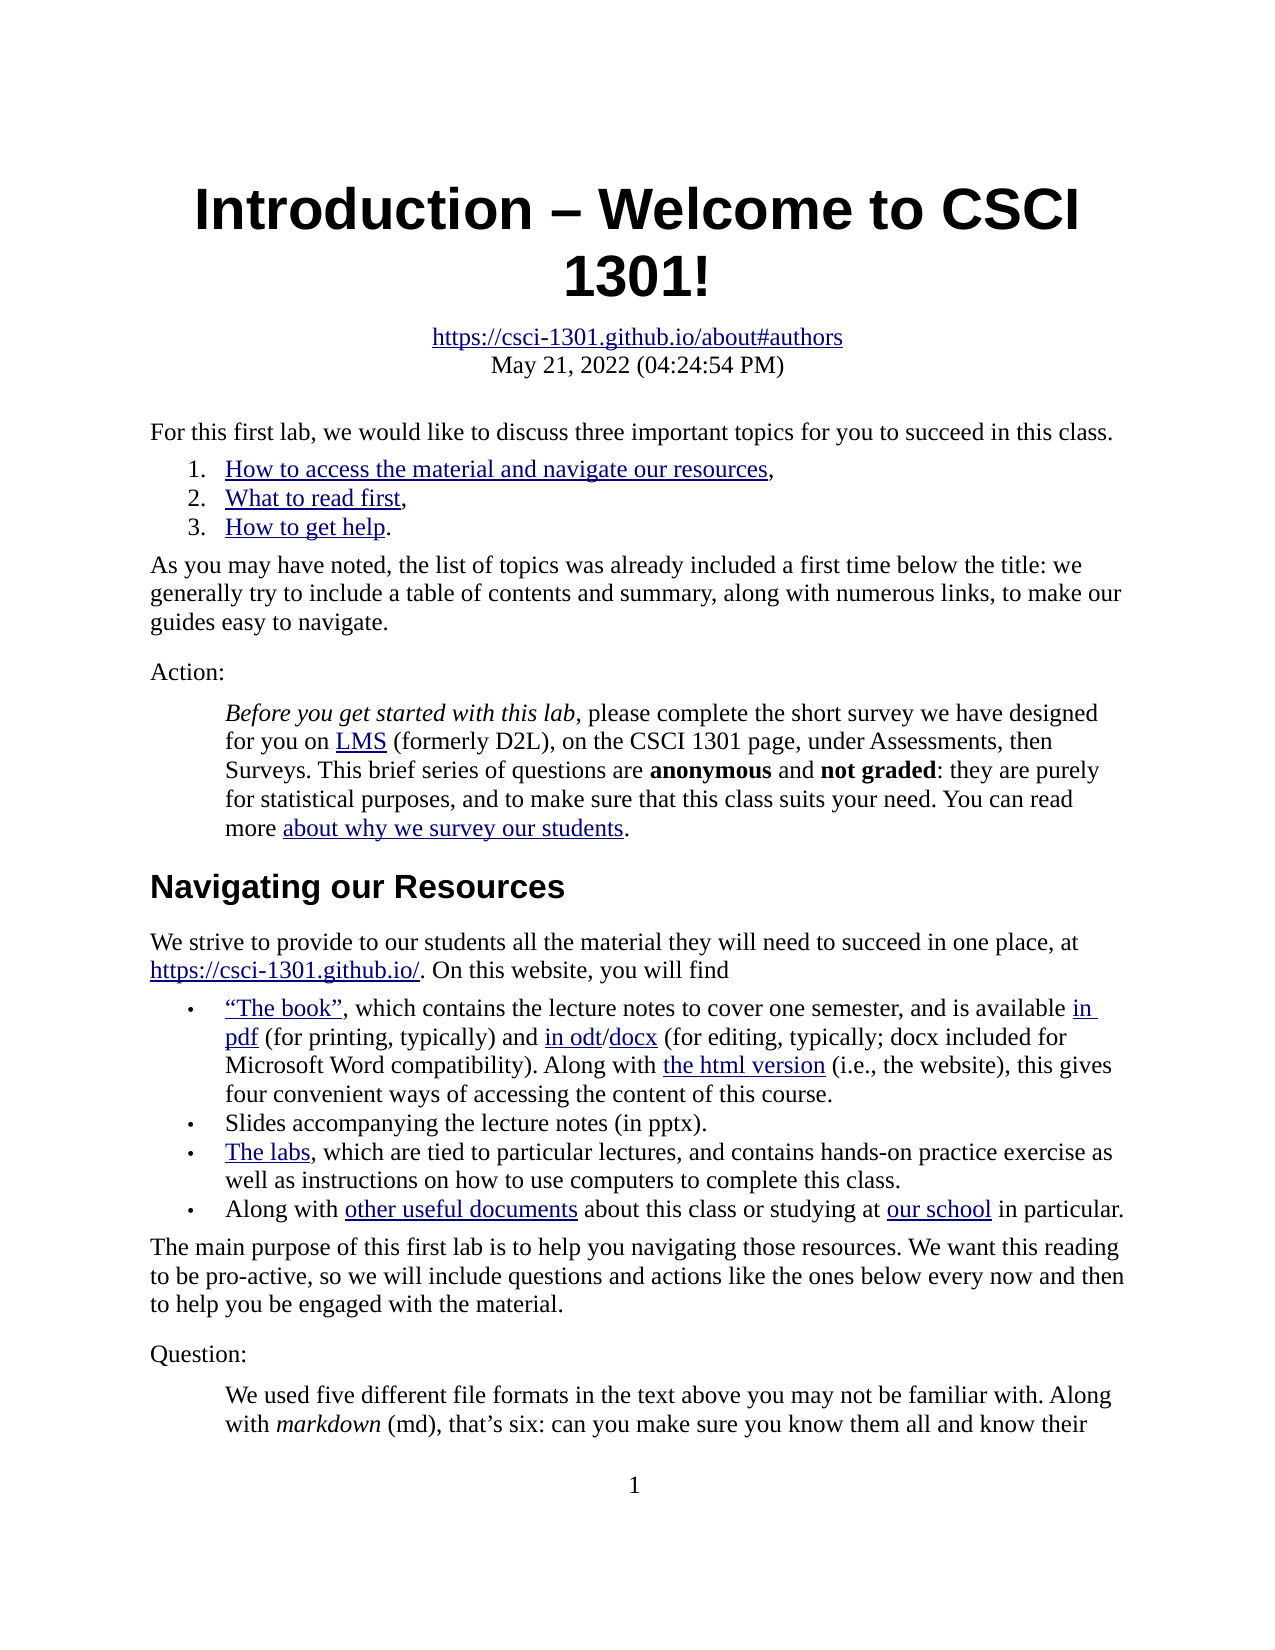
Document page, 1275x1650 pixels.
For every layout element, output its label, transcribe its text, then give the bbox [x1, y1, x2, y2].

list Along with other useful documents about this class or studying at our school in particular. [187, 1194, 1125, 1223]
list How to get help. [187, 512, 1125, 541]
list “The book”, which contains the lecture notes to cover one semester, and is available in pdf (for printing, typically) and in odt/docx (for editing, typically; docx included for Microsoft Word compatibility). Along with the html version (i.e., the website), this gives four convenient ways of accessing the content of this course. [187, 993, 1125, 1108]
text We strive to provide to our students all the material they will need to succeed in one place, at https://csci-1301.github.io/. On this website, you will find [150, 927, 1125, 984]
subtitle Navigating our Resources [150, 866, 1125, 905]
text For this first lab, we would like to discuss three important topics for you to succeed in this class. [150, 417, 1125, 446]
text The main purpose of this first lab is to help you navigating those resources. We want this reading to be pro-active, so we will include questions and actions like the ones below every now and then to help you be engaged with the material. [150, 1232, 1125, 1318]
list Slides accompanying the lecture notes (in pptx). [187, 1108, 1125, 1137]
title Introduction – Welcome to CSCI 1301! [150, 175, 1125, 309]
text https://csci-1301.github.io/about#authors [150, 322, 1125, 350]
list The labs, which are tied to particular lectures, and contains hands-on practice exercise as well as instructions on how to use computers to complete this class. [187, 1137, 1125, 1194]
text Action: [150, 657, 1125, 686]
list What to read first, [187, 483, 1125, 512]
text May 21, 2022 (04:24:54 PM) [150, 350, 1125, 379]
text As you may have noted, the list of topics was already included a first time below the title: we generally try to include a table of contents and summary, along with numerous links, to make our guides easy to navigate. [150, 550, 1125, 636]
text Before you get started with this lab, please complete the short survey we have designed for you on LMS (formerly D2L), on the CSCI 1301 page, under Assessments, then Surveys. This brief series of questions are anonymous and not graded: they are purely for statistical purposes, and to make sure that this class suits your need. You can read more about why we survey our students. [225, 698, 1125, 841]
text We used five different file formats in the text above you may not be familiar with. Along with markdown (md), that’s six: can you make sure you know them all and know their [225, 1380, 1125, 1437]
list How to access the material and navigate our resources, [187, 454, 1125, 483]
text Question: [150, 1339, 1125, 1368]
